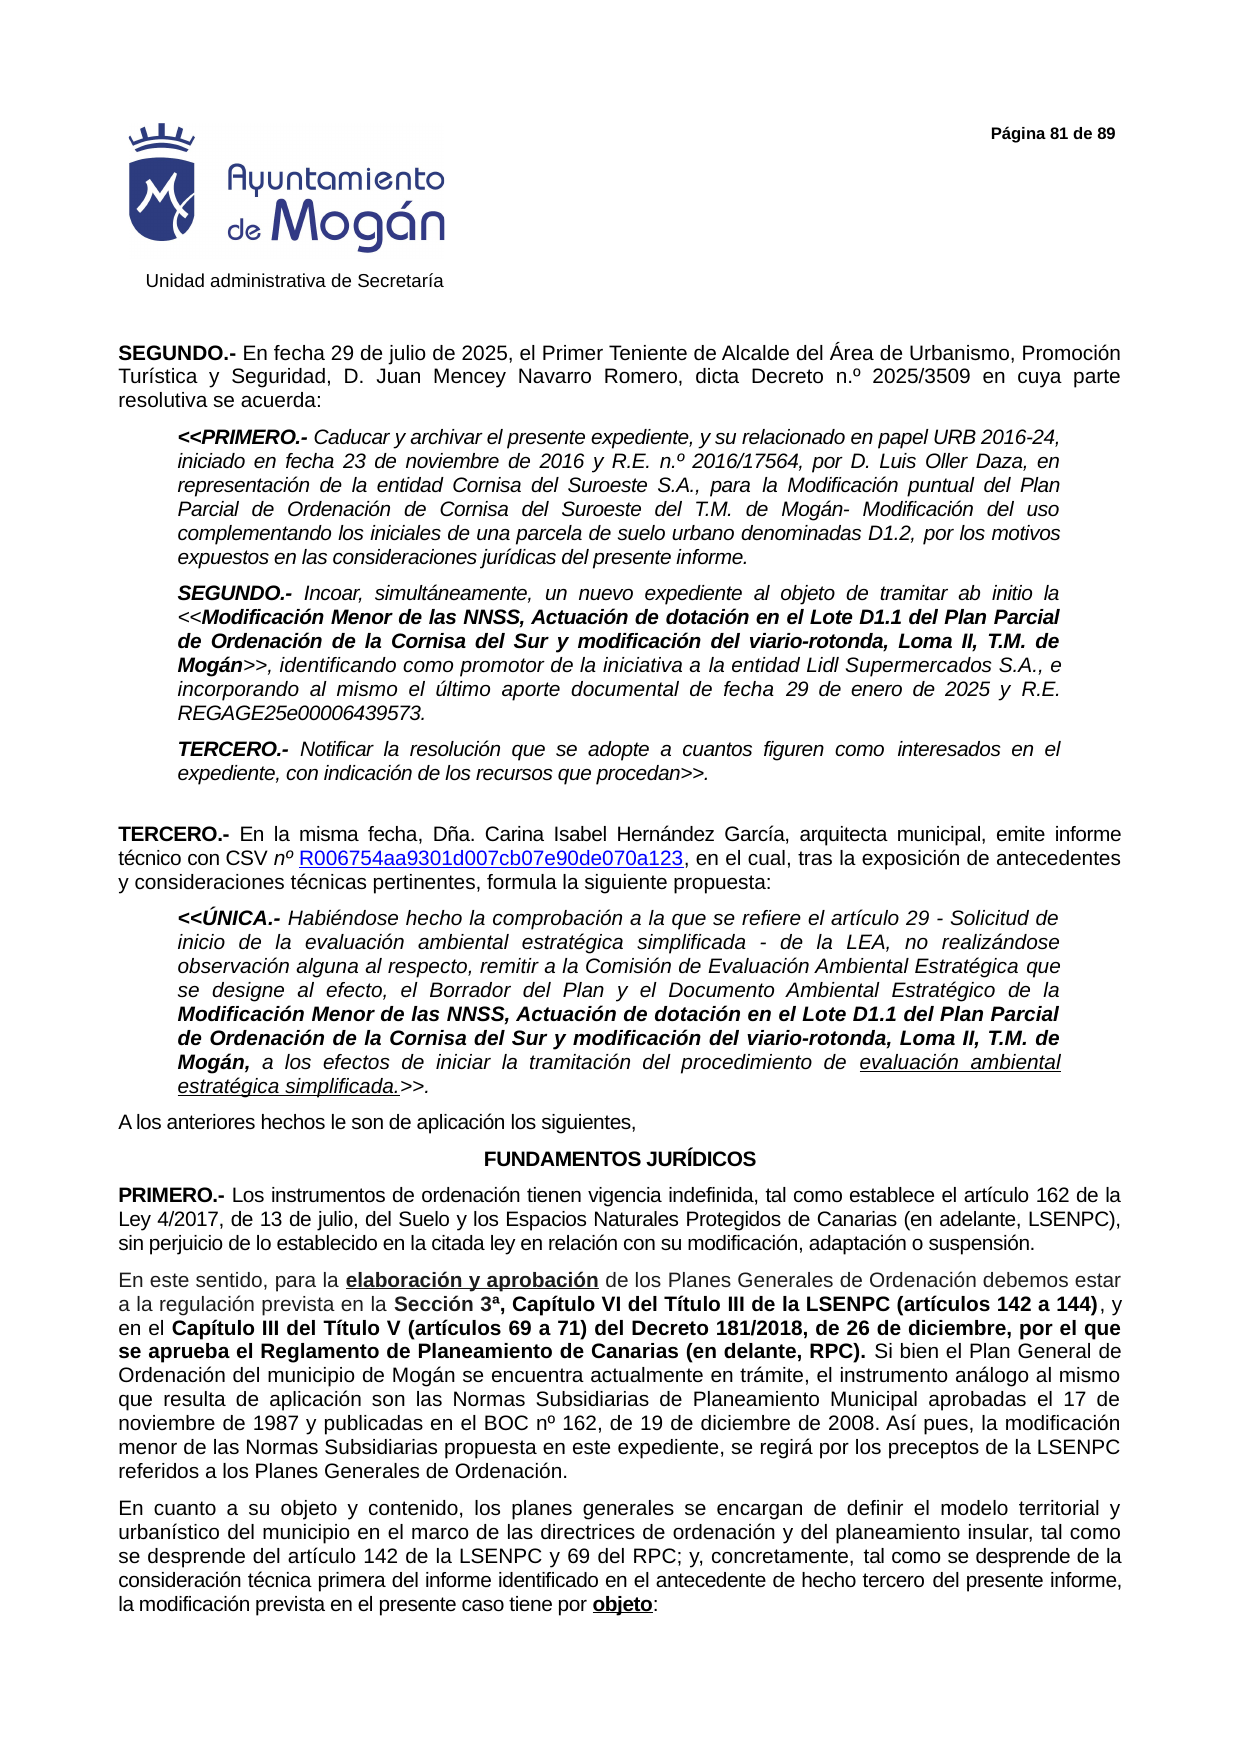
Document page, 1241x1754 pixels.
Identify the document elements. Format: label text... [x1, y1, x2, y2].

text PRIMERO.- Los instrumentos de ordenación tienen vigencia indefinida, tal como establece el artículo 162 de la Ley 4/2017, de 13 de julio, del Suelo y los Espacios Naturales Protegidos de Canarias (en adelante, LSENPC), sin perjuicio de lo establecido en la citada ley en relación con su modificación, adaptación o suspensión. [118, 1183, 1122, 1255]
text En este sentido, para la elaboración y aprobación de los Planes Generales de Ordenación debemos estar a la regulación prevista en la Sección 3ª, Capítulo VI del Título III de la LSENPC (artículos 142 a 144), y en el Capítulo III del Título V (artículos 69 a 71) del Decreto 181/2018, de 26 de diciembre, por el que se aprueba el Reglamento de Planeamiento de Canarias (en delante, RPC). Si bien el Plan General de Ordenación del municipio de Mogán se encuentra actualmente en trámite, el instrumento análogo al mismo que resulta de aplicación son las Normas Subsidiarias de Planeamiento Municipal aprobadas el 17 de noviembre de 1987 y publicadas en el BOC nº 162, de 19 de diciembre de 2008. Así pues, la modificación menor de las Normas Subsidiarias propuesta en este expediente, se regirá por los preceptos de la LSENPC referidos a los Planes Generales de Ordenación. [118, 1267, 1122, 1483]
text A los anteriores hechos le son de aplicación los siguientes, [118, 1110, 1122, 1134]
text SEGUNDO.- En fecha 29 de julio de 2025, el Primer Teniente de Alcalde del Área de Urbanismo, Promoción Turística y Seguridad, D. Juan Mencey Navarro Romero, dicta Decreto n.º 2025/3509 en cuya parte resolutiva se acuerda: [118, 340, 1122, 412]
text En cuanto a su objeto y contenido, los planes generales se encargan de definir el modelo territorial y urbanístico del municipio en el marco de las directrices de ordenación y del planeamiento insular, tal como se desprende del artículo 142 de la LSENPC y 69 del RPC; y, concretamente, tal como se desprende de la consideración técnica primera del informe identificado en el antecedente de hecho tercero del presente informe, la modificación prevista en el presente caso tiene por objeto: [118, 1496, 1122, 1615]
text TERCERO.- En la misma fecha, Dña. Carina Isabel Hernández García, arquitecta municipal, emite informe técnico con CSV nº R006754aa9301d007cb07e90de070a123, en el cual, tras la exposición de antecedentes y consideraciones técnicas pertinentes, formula la siguiente propuesta: [118, 798, 1122, 893]
text <<PRIMERO.- Caducar y archivar el presente expediente, y su relacionado en papel URB 2016-24, iniciado en fecha 23 de noviembre de 2016 y R.E. n.º 2016/17564, por D. Luis Oller Daza, en representación de la entidad Cornisa del Suroeste S.A., para la Modificación puntual del Plan Parcial de Ordenación de Cornisa del Suroeste del T.M. de Mogán- Modificación del uso complementando los iniciales de una parcela de suelo urbano denominadas D1.2, por los motivos expuestos en las consideraciones jurídicas del presente informe. [177, 425, 1063, 568]
text FUNDAMENTOS JURÍDICOS [118, 1147, 1122, 1171]
text <<ÚNICA.- Habiéndose hecho la comprobación a la que se refiere el artículo 29 - Solicitud de inicio de la evaluación ambiental estratégica simplificada - de la LEA, no realizándose observación alguna al respecto, remitir a la Comisión de Evaluación Ambiental Estratégica que se designe al efecto, el Borrador del Plan y el Documento Ambiental Estratégico de la Modificación Menor de las NNSS, Actuación de dotación en el Lote D1.1 del Plan Parcial de Ordenación de la Cornisa del Sur y modificación del viario-rotonda, Loma II, T.M. de Mogán, a los efectos de iniciar la tramitación del procedimiento de evaluación ambiental estratégica simplificada.>>. [177, 906, 1063, 1098]
text SEGUNDO.- Incoar, simultáneamente, un nuevo expediente al objeto de tramitar ab initio la <<Modificación Menor de las NNSS, Actuación de dotación en el Lote D1.1 del Plan Parcial de Ordenación de la Cornisa del Sur y modificación del viario-rotonda, Loma II, T.M. de Mogán>>, identificando como promotor de la iniciativa a la entidad Lidl Supermercados S.A., e incorporando al mismo el último aporte documental de fecha 29 de enero de 2025 y R.E. REGAGE25e00006439573. [177, 581, 1063, 725]
picture [128, 123, 445, 259]
text TERCERO.- Notificar la resolución que se adopte a cuantos figuren como interesados en el expediente, con indicación de los recursos que procedan>>. [177, 737, 1063, 785]
